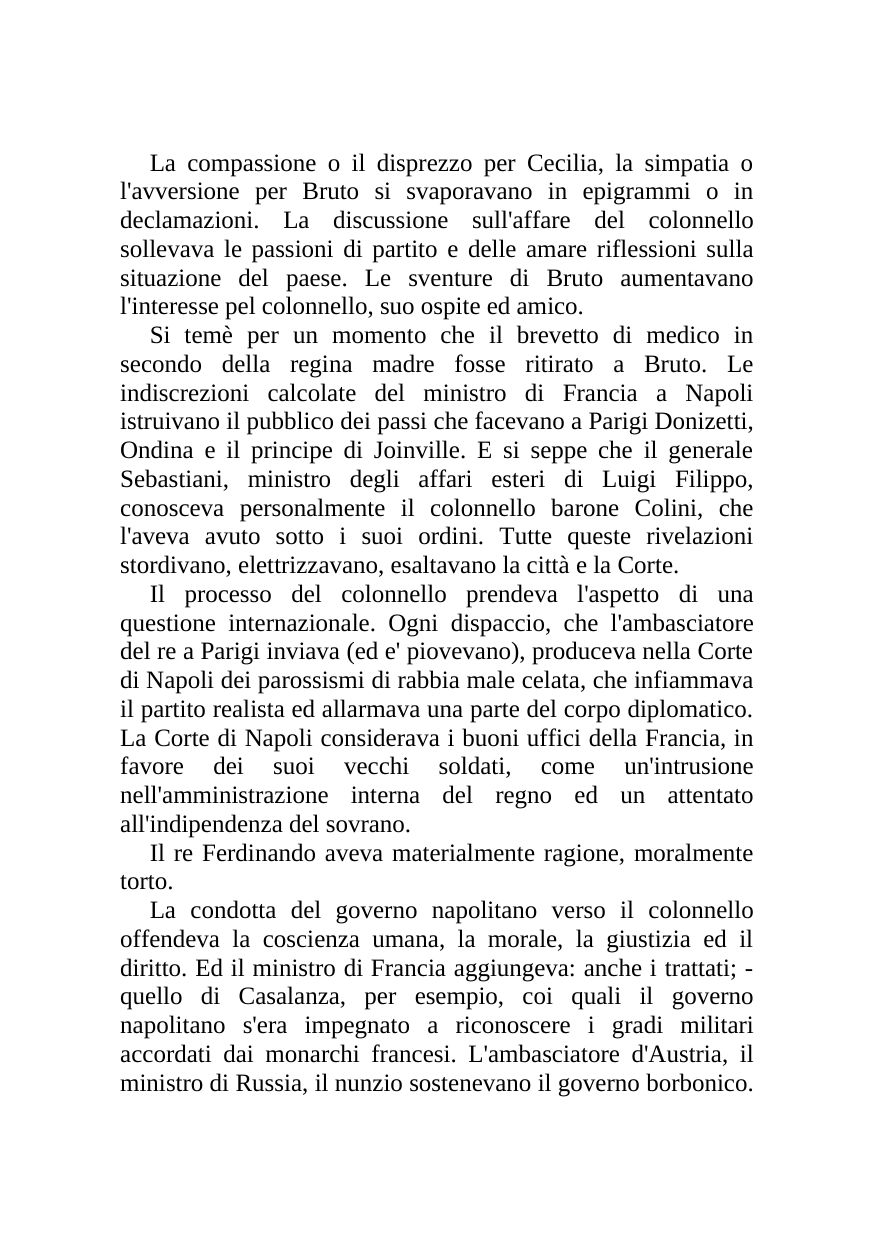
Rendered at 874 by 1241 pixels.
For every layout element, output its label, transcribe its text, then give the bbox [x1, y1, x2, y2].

text La compassione o il disprezzo per Cecilia, la simpatia o l'avversione per Bruto si svaporavano in epigrammi o in declamazioni. La discussione sull'affare del colonnello sollevava le passioni di partito e delle amare riflessioni sulla situazione del paese. Le sventure di Bruto aumentavano l'interesse pel colonnello, suo ospite ed amico. [120, 148, 754, 320]
text La condotta del governo napolitano verso il colonnello offendeva la coscienza umana, la morale, la giustizia ed il diritto. Ed il ministro di Francia aggiungeva: anche i trattati; - quello di Casalanza, per esempio, coi quali il governo napolitano s'era impegnato a riconoscere i gradi militari accordati dai monarchi francesi. L'ambasciatore d'Austria, il ministro di Russia, il nunzio sostenevano il governo borbonico. [120, 895, 754, 1096]
text Il re Ferdinando aveva materialmente ragione, moralmente torto. [120, 838, 754, 895]
text Il processo del colonnello prendeva l'aspetto di una questione internazionale. Ogni dispaccio, che l'ambasciatore del re a Parigi inviava (ed e' piovevano), produceva nella Corte di Napoli dei parossismi di rabbia male celata, che infiammava il partito realista ed allarmava una parte del corpo diplomatico. La Corte di Napoli considerava i buoni uffici della Francia, in favore dei suoi vecchi soldati, come un'intrusione nell'amministrazione interna del regno ed un attentato all'indipendenza del sovrano. [120, 579, 754, 838]
text Si temè per un momento che il brevetto di medico in secondo della regina madre fosse ritirato a Bruto. Le indiscrezioni calcolate del ministro di Francia a Napoli istruivano il pubblico dei passi che facevano a Parigi Donizetti, Ondina e il principe di Joinville. E si seppe che il generale Sebastiani, ministro degli affari esteri di Luigi Filippo, conosceva personalmente il colonnello barone Colini, che l'aveva avuto sotto i suoi ordini. Tutte queste rivelazioni stordivano, elettrizzavano, esaltavano la città e la Corte. [120, 320, 754, 579]
